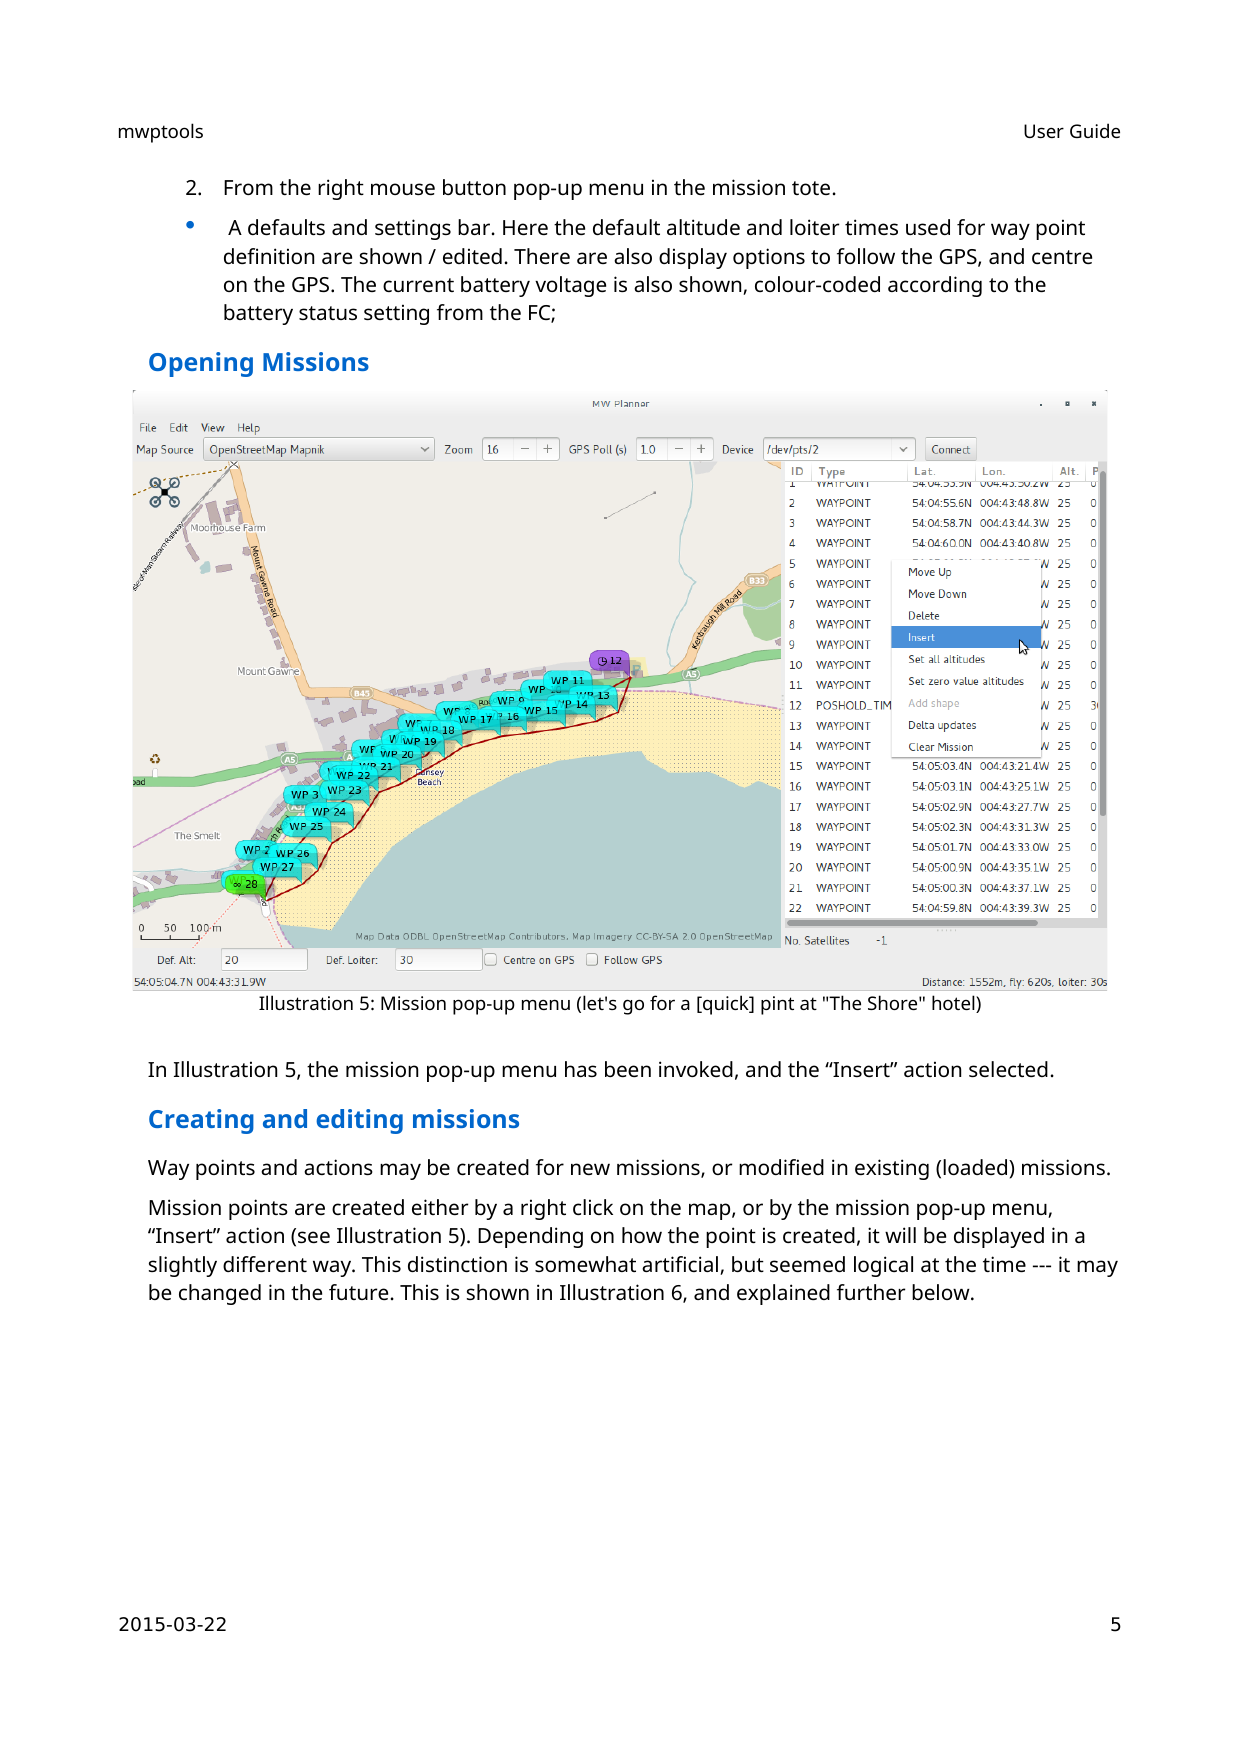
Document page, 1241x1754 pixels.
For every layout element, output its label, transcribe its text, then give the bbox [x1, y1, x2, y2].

text Way points and actions may be created for new missions, or modified in existing (loaded) missions. [148, 1153, 1122, 1181]
subtitle Creating and editing missions [148, 1101, 1122, 1135]
subtitle Opening Missions [148, 344, 1122, 378]
list From the right mouse button pop-up menu in the mission tote. [185, 173, 1122, 201]
list A defaults and settings bar. Here the default altitude and loiter times used for way point definition are shown / edited. There are also display options to follow the GPS, and centre on the GPS. The current battery voltage is also shown, colour-coded according to the battery status setting from the FC; [185, 213, 1122, 326]
text Mission points are created either by a right click on the map, or by the mission pop-up menu, “Insert” action (see Illustration 5). Depending on how the point is created, it will be displayed in a slightly different way. This distinction is somewhat artificial, but seemed logical at the time --- it may be changed in the future. This is shown in Illustration 6, and explained further below. [148, 1193, 1122, 1306]
text Illustration 5: Mission pop-up menu (let's go for a [quick] pint at "The Shore" hotel) [133, 991, 1107, 1016]
picture [132, 390, 1108, 991]
text In Illustration 5, the mission pop-up menu has been invoked, and the “Insert” action selected. [148, 1056, 1122, 1084]
